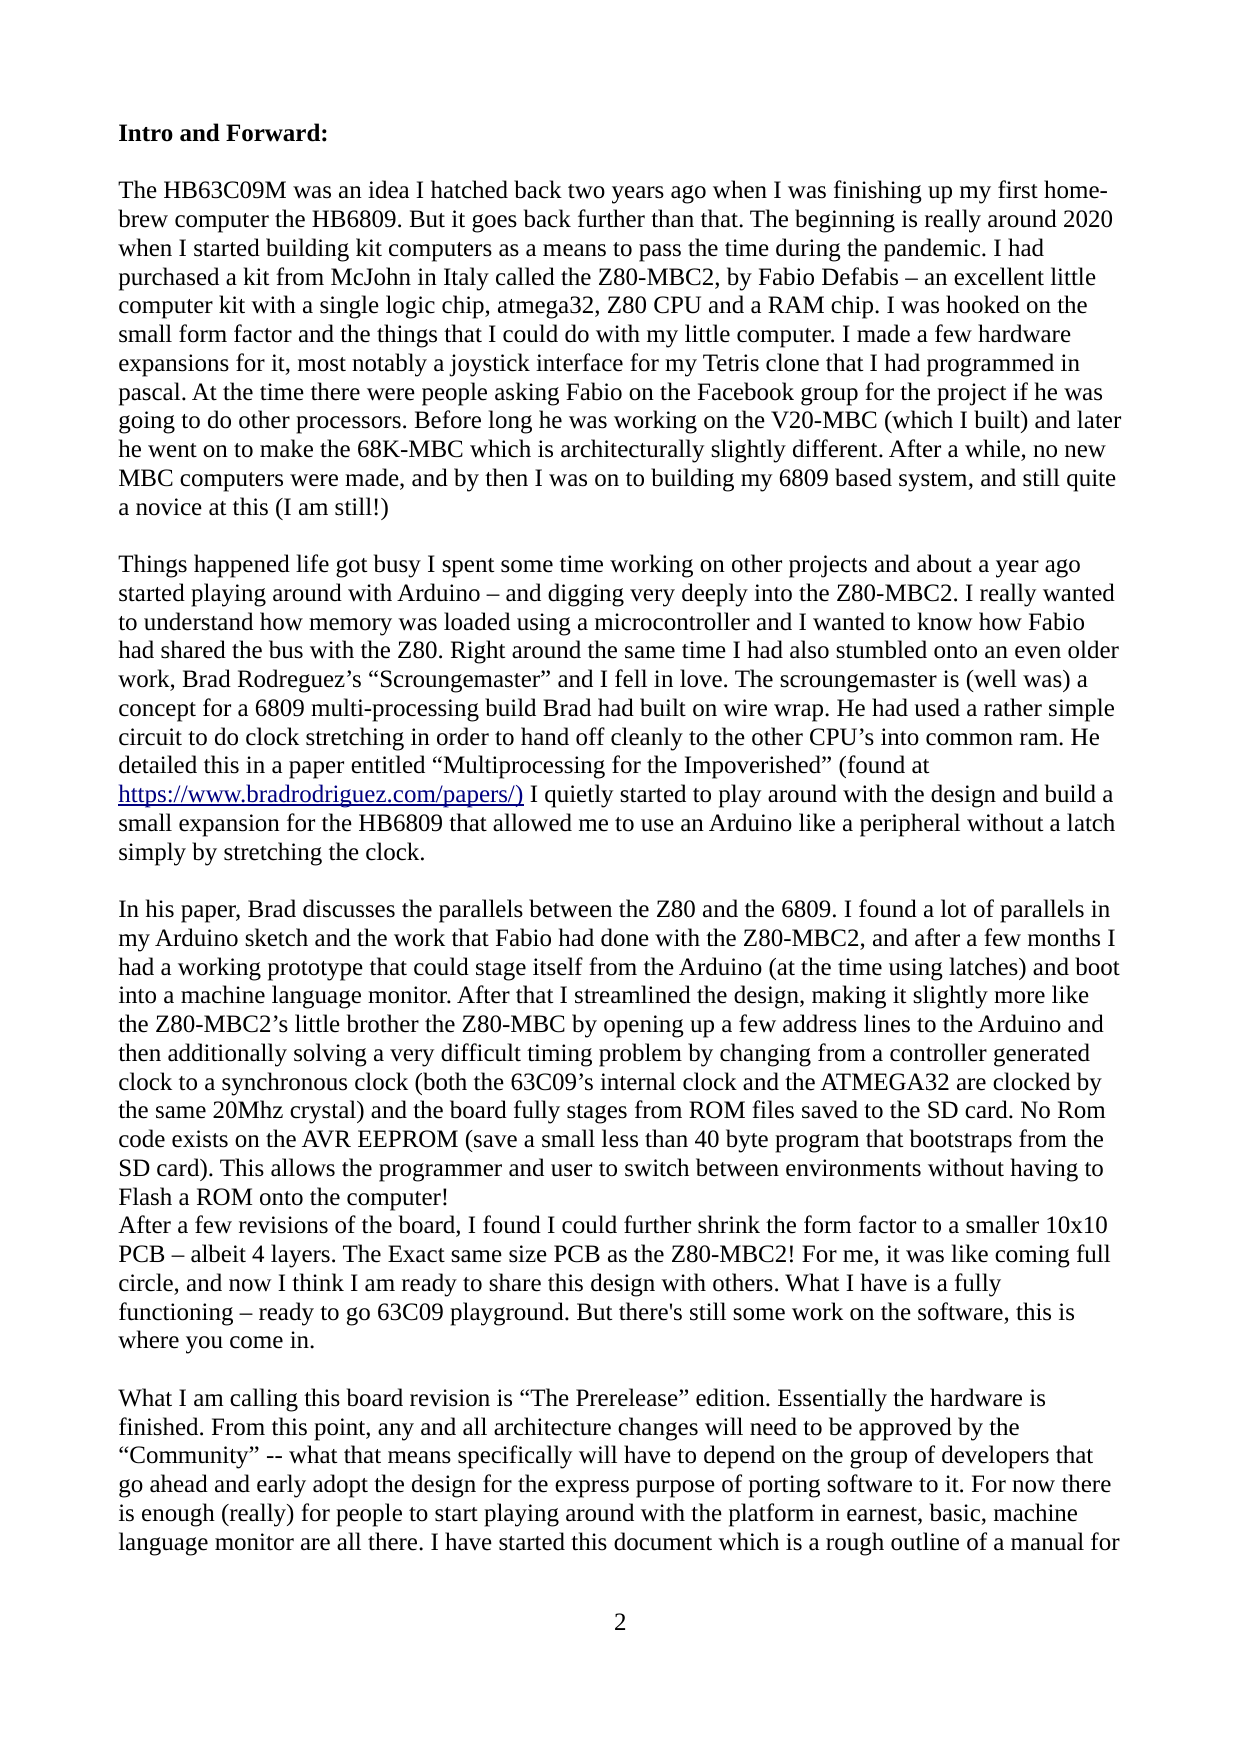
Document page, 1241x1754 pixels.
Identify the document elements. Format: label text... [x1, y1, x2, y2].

text Things happened life got busy I spent some time working on other projects and about a year ago started playing around with Arduino – and digging very deeply into the Z80-MBC2. I really wanted to understand how memory was loaded using a microcontroller and I wanted to know how Fabio had shared the bus with the Z80. Right around the same time I had also stumbled onto an even older work, Brad Rodreguez’s “Scroungemaster” and I fell in love. The scroungemaster is (well was) a concept for a 6809 multi-processing build Brad had built on wire wrap. He had used a rather simple circuit to do clock stretching in order to hand off cleanly to the other CPU’s into common ram. He detailed this in a paper entitled “Multiprocessing for the Impoverished” (found at https://www.bradrodriguez.com/papers/) I quietly started to play around with the design and build a small expansion for the HB6809 that allowed me to use an Arduino like a peripheral without a latch simply by stretching the clock. [118, 549, 1122, 866]
text In his paper, Brad discusses the parallels between the Z80 and the 6809. I found a lot of parallels in my Arduino sketch and the work that Fabio had done with the Z80-MBC2, and after a few months I had a working prototype that could stage itself from the Arduino (at the time using latches) and boot into a machine language monitor. After that I streamlined the design, making it slightly more like the Z80-MBC2’s little brother the Z80-MBC by opening up a few address lines to the Arduino and then additionally solving a very difficult timing problem by changing from a controller generated clock to a synchronous clock (both the 63C09’s internal clock and the ATMEGA32 are clocked by the same 20Mhz crystal) and the board fully stages from ROM files saved to the SD card. No Rom code exists on the AVR EEPROM (save a small less than 40 byte program that bootstraps from the SD card). This allows the programmer and user to switch between environments without having to Flash a ROM onto the computer! [118, 894, 1122, 1211]
text What I am calling this board revision is “The Prerelease” edition. Essentially the hardware is finished. From this point, any and all architecture changes will need to be approved by the “Community” -- what that means specifically will have to depend on the group of developers that go ahead and early adopt the design for the express purpose of porting software to it. For now there is enough (really) for people to start playing around with the platform in earnest, basic, machine language monitor are all there. I have started this document which is a rough outline of a manual for [118, 1383, 1122, 1556]
text The HB63C09M was an idea I hatched back two years ago when I was finishing up my first home-brew computer the HB6809. But it goes back further than that. The beginning is really around 2020 when I started building kit computers as a means to pass the time during the pandemic. I had purchased a kit from McJohn in Italy called the Z80-MBC2, by Fabio Defabis – an excellent little computer kit with a single logic chip, atmega32, Z80 CPU and a RAM chip. I was hooked on the small form factor and the things that I could do with my little computer. I made a few hardware expansions for it, most notably a joystick interface for my Tetris clone that I had programmed in pascal. At the time there were people asking Fabio on the Facebook group for the project if he was going to do other processors. Before long he was working on the V20-MBC (which I built) and later he went on to make the 68K-MBC which is architecturally slightly different. After a while, no new MBC computers were made, and by then I was on to building my 6809 based system, and still quite a novice at this (I am still!) [118, 176, 1122, 521]
text After a few revisions of the board, I found I could further shrink the form factor to a smaller 10x10 PCB – albeit 4 layers. The Exact same size PCB as the Z80-MBC2! For me, it was like coming full circle, and now I think I am ready to share this design with others. What I have is a fully functioning – ready to go 63C09 playground. But there's still some work on the software, this is where you come in. [118, 1211, 1122, 1354]
text Intro and Forward: [118, 118, 1122, 147]
